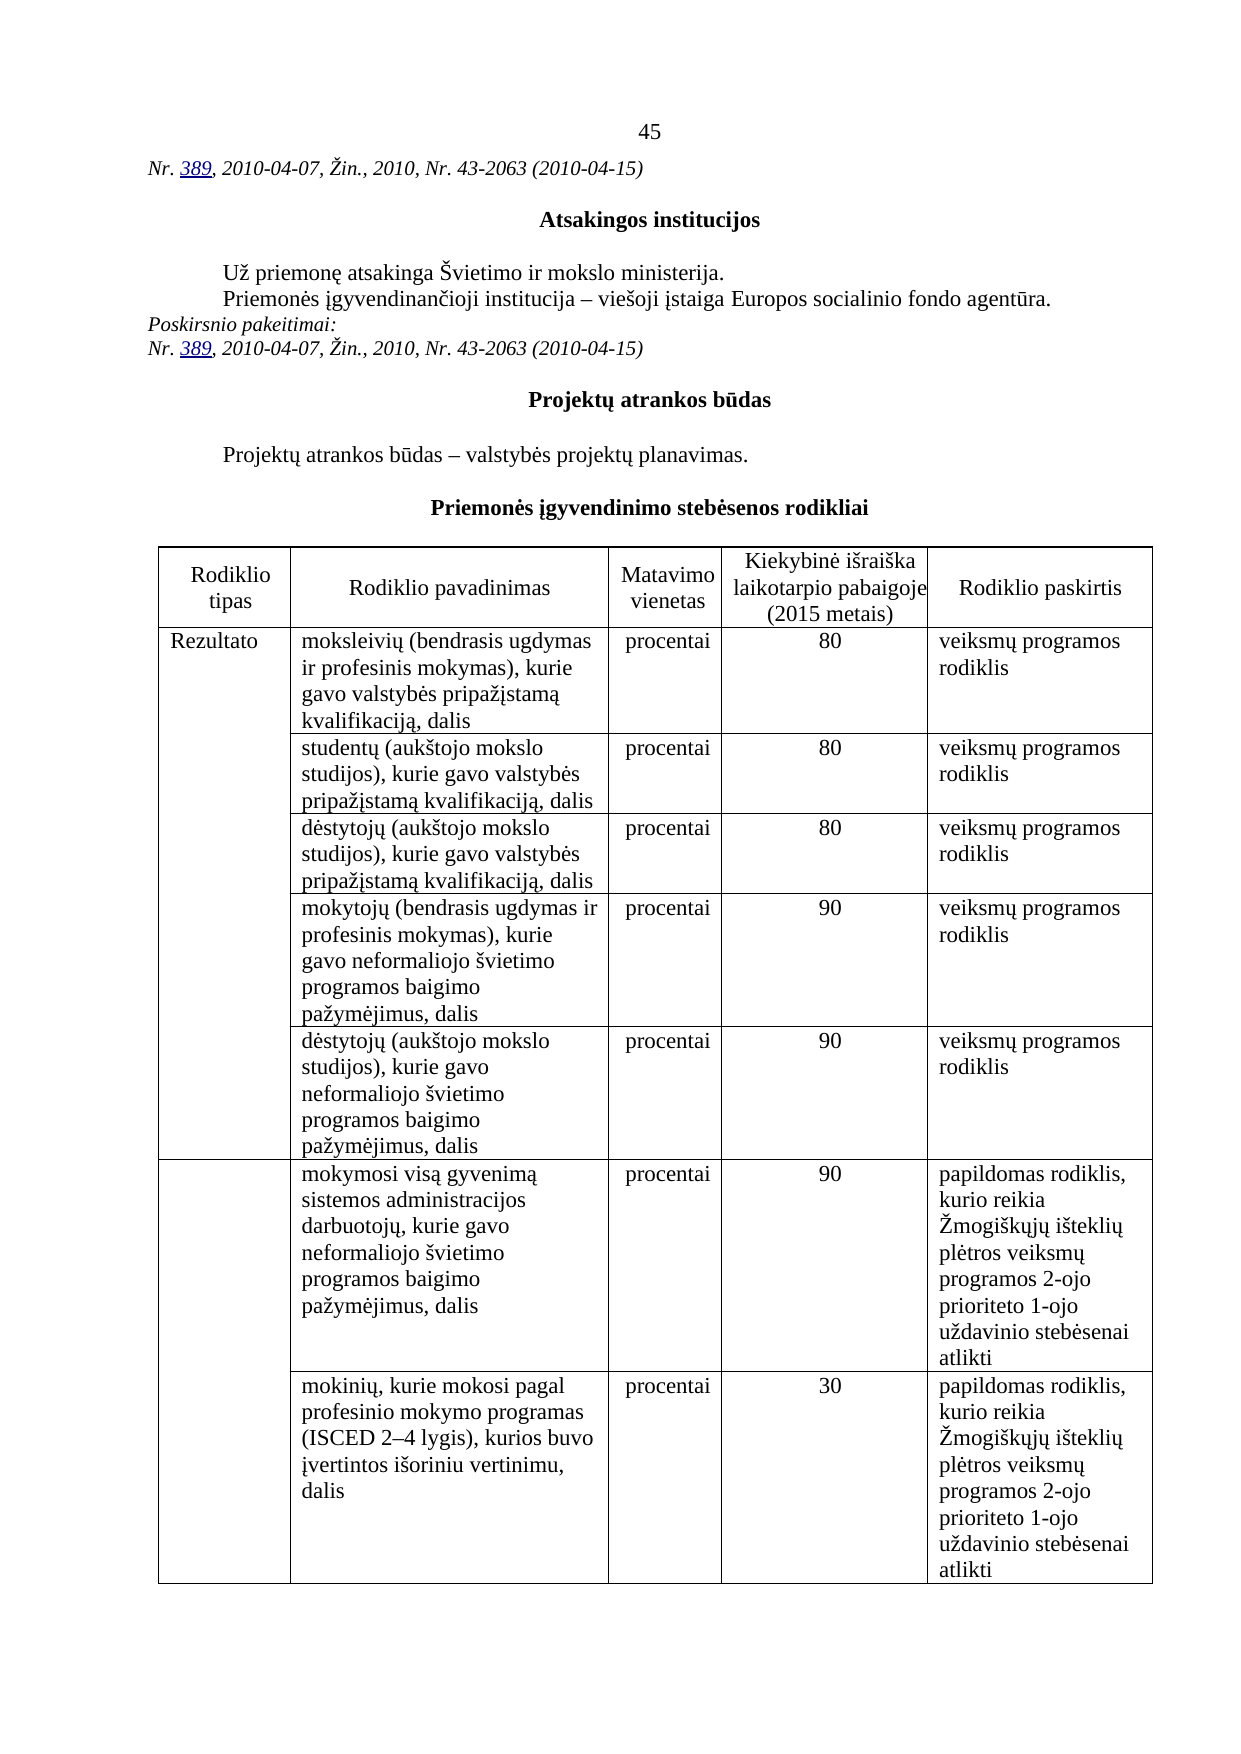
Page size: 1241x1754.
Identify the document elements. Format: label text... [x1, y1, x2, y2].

table_cell procentai [609, 1160, 721, 1371]
text Projektų atrankos būdas [148, 386, 1152, 412]
text Priemonės įgyvendinančioji institucija – viešoji įstaiga Europos socialinio fondo agentūra. [148, 285, 1152, 311]
text Projektų atrankos būdas – valstybės projektų planavimas. [185, 441, 1152, 467]
table_header Kiekybinė išraiška laikotarpio pabaigoje (2015 metais) [722, 548, 927, 627]
table_cell procentai [609, 1372, 721, 1583]
table_cell procentai [609, 814, 721, 893]
table_cell procentai [609, 894, 721, 1026]
table_cell 30 [722, 1372, 927, 1583]
table_cell studentų (aukštojo mokslo studijos), kurie gavo valstybės pripažįstamą kvalifikaciją, dalis [291, 734, 608, 813]
table_cell veiksmų programos rodiklis [928, 1027, 1152, 1159]
table_cell papildomas rodiklis, kurio reikia Žmogiškųjų išteklių plėtros veiksmų programos 2-ojo prioriteto 1-ojo uždavinio stebėsenai atlikti [928, 1372, 1152, 1583]
table_cell [159, 1026, 290, 1159]
table_cell 80 [722, 814, 927, 893]
table_header Rodiklio paskirtis [928, 548, 1152, 627]
table_cell 90 [722, 1027, 927, 1159]
table_cell mokinių, kurie mokosi pagal profesinio mokymo programas (ISCED 2–4 lygis), kurios buvo įvertintos išoriniu vertinimu, dalis [291, 1372, 608, 1583]
table_cell veiksmų programos rodiklis [928, 894, 1152, 1026]
table_cell procentai [609, 1027, 721, 1159]
table_cell dėstytojų (aukštojo mokslo studijos), kurie gavo valstybės pripažįstamą kvalifikaciją, dalis [291, 814, 608, 893]
table_cell moksleivių (bendrasis ugdymas ir profesinis mokymas), kurie gavo valstybės pripažįstamą kvalifikaciją, dalis [291, 628, 608, 733]
table_cell [159, 1160, 290, 1583]
table_cell Rezultato [159, 628, 290, 1026]
table_cell mokytojų (bendrasis ugdymas ir profesinis mokymas), kurie gavo neformaliojo švietimo programos baigimo pažymėjimus, dalis [291, 894, 608, 1026]
table_cell 90 [722, 1160, 927, 1371]
table_cell dėstytojų (aukštojo mokslo studijos), kurie gavo neformaliojo švietimo programos baigimo pažymėjimus, dalis [291, 1027, 608, 1159]
table_cell veiksmų programos rodiklis [928, 628, 1152, 733]
text Atsakingos institucijos [148, 206, 1152, 232]
text Nr. 389, 2010-04-07, Žin., 2010, Nr. 43-2063 (2010-04-15) [148, 336, 1152, 359]
text Poskirsnio pakeitimai: [148, 311, 1152, 336]
table_cell 90 [722, 894, 927, 1026]
table_cell 80 [722, 734, 927, 813]
table_cell veiksmų programos rodiklis [928, 734, 1152, 813]
table_header Rodiklio tipas [159, 548, 290, 627]
table_cell procentai [609, 734, 721, 813]
table_header Matavimo vienetas [609, 548, 721, 627]
table_cell procentai [609, 628, 721, 733]
text Priemonės įgyvendinimo stebėsenos rodikliai [148, 494, 1152, 520]
table_cell mokymosi visą gyvenimą sistemos administracijos darbuotojų, kurie gavo neformaliojo švietimo programos baigimo pažymėjimus, dalis [291, 1160, 608, 1371]
text Už priemonę atsakinga Švietimo ir mokslo ministerija. [148, 259, 1152, 285]
table_header Rodiklio pavadinimas [291, 548, 608, 627]
table_cell veiksmų programos rodiklis [928, 814, 1152, 893]
table_cell papildomas rodiklis, kurio reikia Žmogiškųjų išteklių plėtros veiksmų programos 2-ojo prioriteto 1-ojo uždavinio stebėsenai atlikti [928, 1160, 1152, 1371]
table_cell 80 [722, 628, 927, 733]
text Nr. 389, 2010-04-07, Žin., 2010, Nr. 43-2063 (2010-04-15) [148, 156, 1152, 180]
